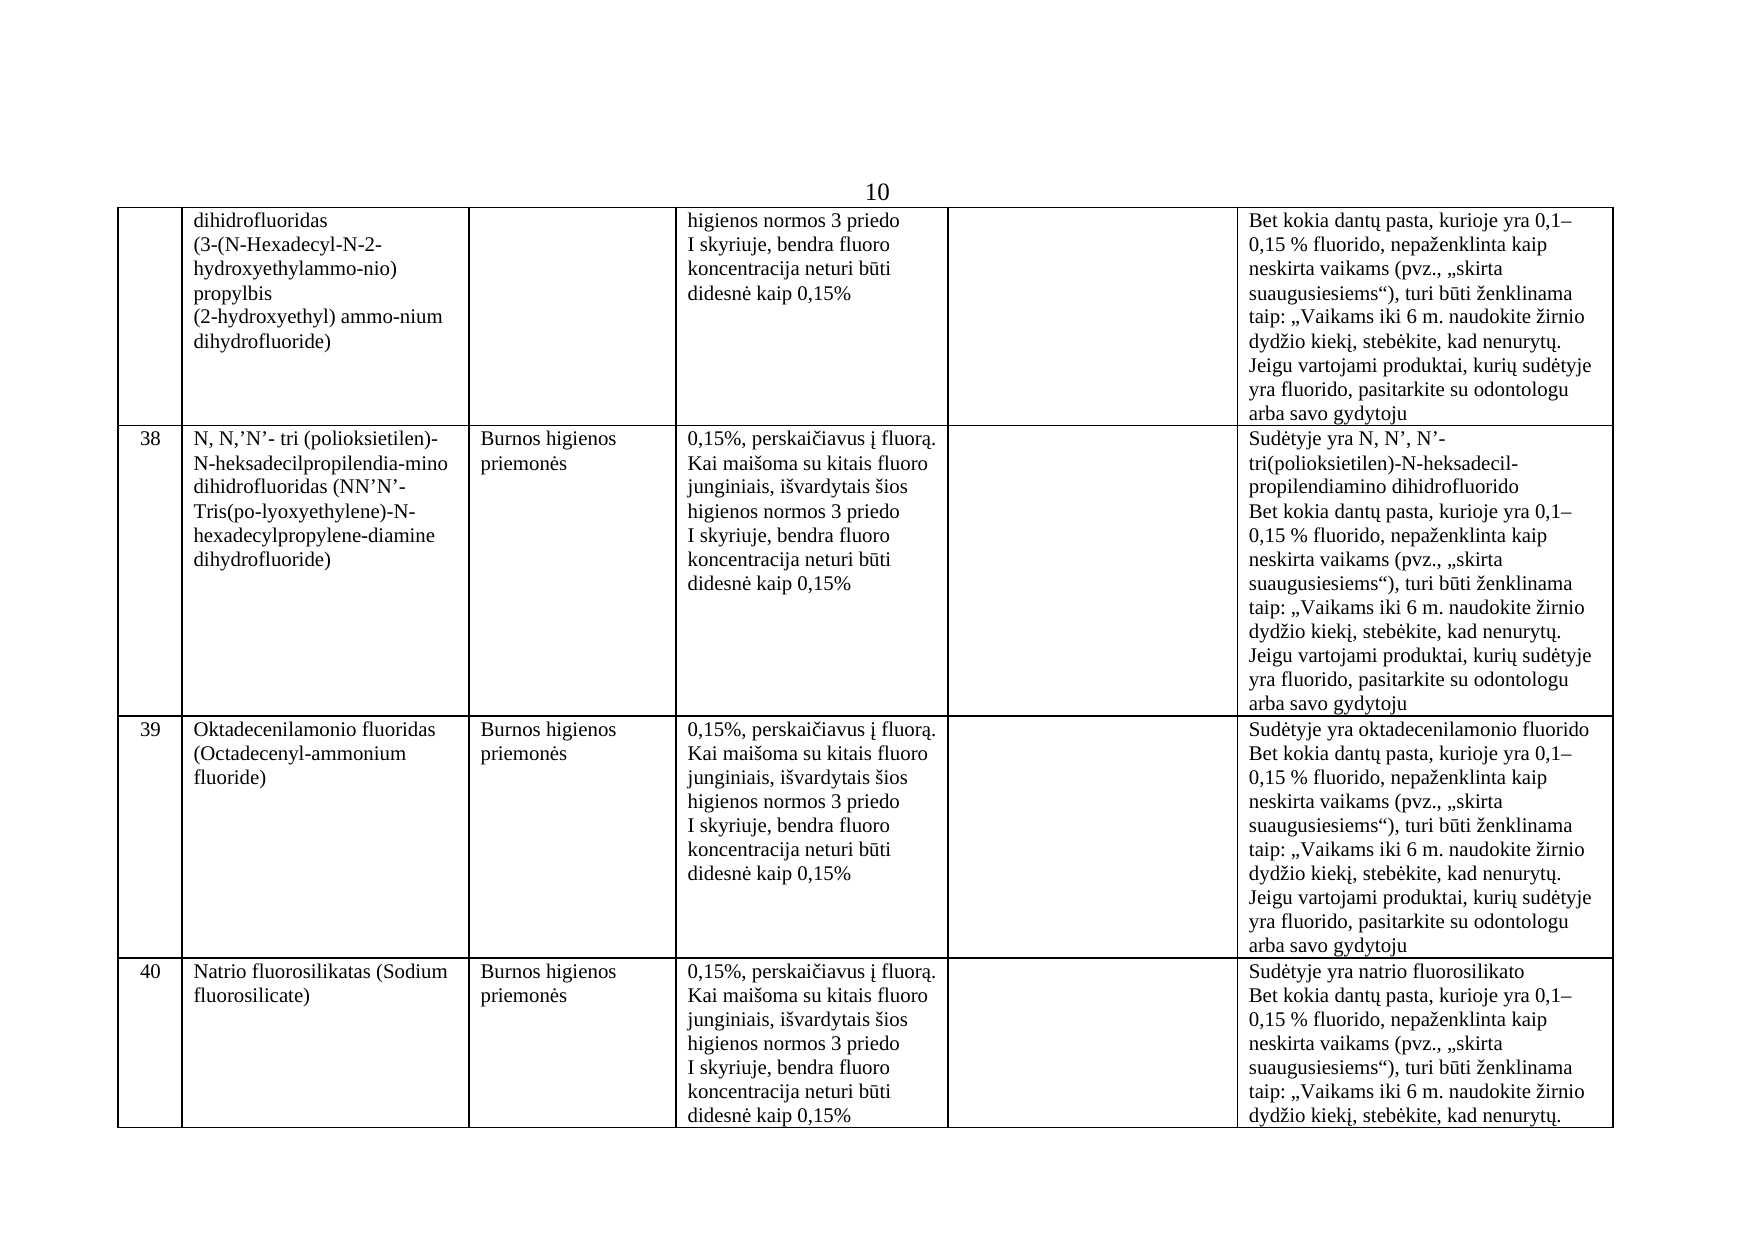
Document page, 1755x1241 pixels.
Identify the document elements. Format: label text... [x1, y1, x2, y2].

table_cell 39 [119, 717, 181, 957]
table_cell Sudėtyje yra N, N’, N’- tri(polioksietilen)-N-heksadecil-propilendiamino dihidrofluorido Bet kokia dantų pasta, kurioje yra 0,1–0,15 % fluorido, nepaženklinta kaip neskirta vaikams (pvz., „skirta suaugusiesiems“), turi būti ženklinama taip: „Vaikams iki 6 m. naudokite žirnio dydžio kiekį, stebėkite, kad nenurytų. Jeigu vartojami produktai, kurių sudėtyje yra fluorido, pasitarkite su odontologu arba savo gydytoju [1238, 426, 1612, 715]
table_cell [949, 426, 1237, 715]
table_cell 0,15%, perskaičiavus į fluorą. Kai maišoma su kitais fluoro junginiais, išvardytais šios higienos normos 3 priedo I skyriuje, bendra fluoro koncentracija neturi būti didesnė kaip 0,15% [677, 717, 947, 957]
table_cell Natrio fluorosilikatas (Sodium fluorosilicate) [183, 959, 468, 1127]
table_cell [470, 208, 675, 425]
table_cell N, N,’N’- tri (polioksietilen)-N-heksadecilpropilendia-mino dihidrofluoridas (NN’N’-Tris(po-lyoxyethylene)-N-hexadecylpropylene-diamine dihydrofluoride) [183, 426, 468, 715]
table_cell 38 [119, 426, 181, 715]
table_cell [1614, 715, 1754, 957]
table_cell Burnos higienos priemonės [470, 959, 675, 1127]
table_cell Sudėtyje yra oktadecenilamonio fluorido Bet kokia dantų pasta, kurioje yra 0,1–0,15 % fluorido, nepaženklinta kaip neskirta vaikams (pvz., „skirta suaugusiesiems“), turi būti ženklinama taip: „Vaikams iki 6 m. naudokite žirnio dydžio kiekį, stebėkite, kad nenurytų. Jeigu vartojami produktai, kurių sudėtyje yra fluorido, pasitarkite su odontologu arba savo gydytoju [1238, 717, 1612, 957]
table_cell Burnos higienos priemonės [470, 717, 675, 957]
table_cell Bet kokia dantų pasta, kurioje yra 0,1–0,15 % fluorido, nepaženklinta kaip neskirta vaikams (pvz., „skirta suaugusiesiems“), turi būti ženklinama taip: „Vaikams iki 6 m. naudokite žirnio dydžio kiekį, stebėkite, kad nenurytų. Jeigu vartojami produktai, kurių sudėtyje yra fluorido, pasitarkite su odontologu arba savo gydytoju [1238, 208, 1612, 425]
table_cell 40 [119, 959, 181, 1127]
table_cell Sudėtyje yra natrio fluorosilikato Bet kokia dantų pasta, kurioje yra 0,1–0,15 % fluorido, nepaženklinta kaip neskirta vaikams (pvz., „skirta suaugusiesiems“), turi būti ženklinama taip: „Vaikams iki 6 m. naudokite žirnio dydžio kiekį, stebėkite, kad nenurytų. [1238, 959, 1612, 1127]
table_cell [119, 208, 181, 425]
table_cell [949, 717, 1237, 957]
table_cell higienos normos 3 priedo I skyriuje, bendra fluoro koncentracija neturi būti didesnė kaip 0,15% [677, 208, 947, 425]
table_cell [949, 208, 1237, 425]
table_cell 0,15%, perskaičiavus į fluorą. Kai maišoma su kitais fluoro junginiais, išvardytais šios higienos normos 3 priedo I skyriuje, bendra fluoro koncentracija neturi būti didesnė kaip 0,15% [677, 959, 947, 1127]
table_cell dihidrofluoridas (3-(N-Hexadecyl-N-2-hydroxyethylammo-nio) propylbis (2-hydroxyethyl) ammo-nium dihydrofluoride) [183, 208, 468, 425]
table_cell [1614, 425, 1754, 715]
table_cell [1614, 207, 1754, 425]
table_cell 0,15%, perskaičiavus į fluorą. Kai maišoma su kitais fluoro junginiais, išvardytais šios higienos normos 3 priedo I skyriuje, bendra fluoro koncentracija neturi būti didesnė kaip 0,15% [677, 426, 947, 715]
table_cell Oktadecenilamonio fluoridas (Octadecenyl-ammonium fluoride) [183, 717, 468, 957]
table_cell [1614, 957, 1754, 1127]
table_cell [949, 959, 1237, 1127]
table_cell Burnos higienos priemonės [470, 426, 675, 715]
